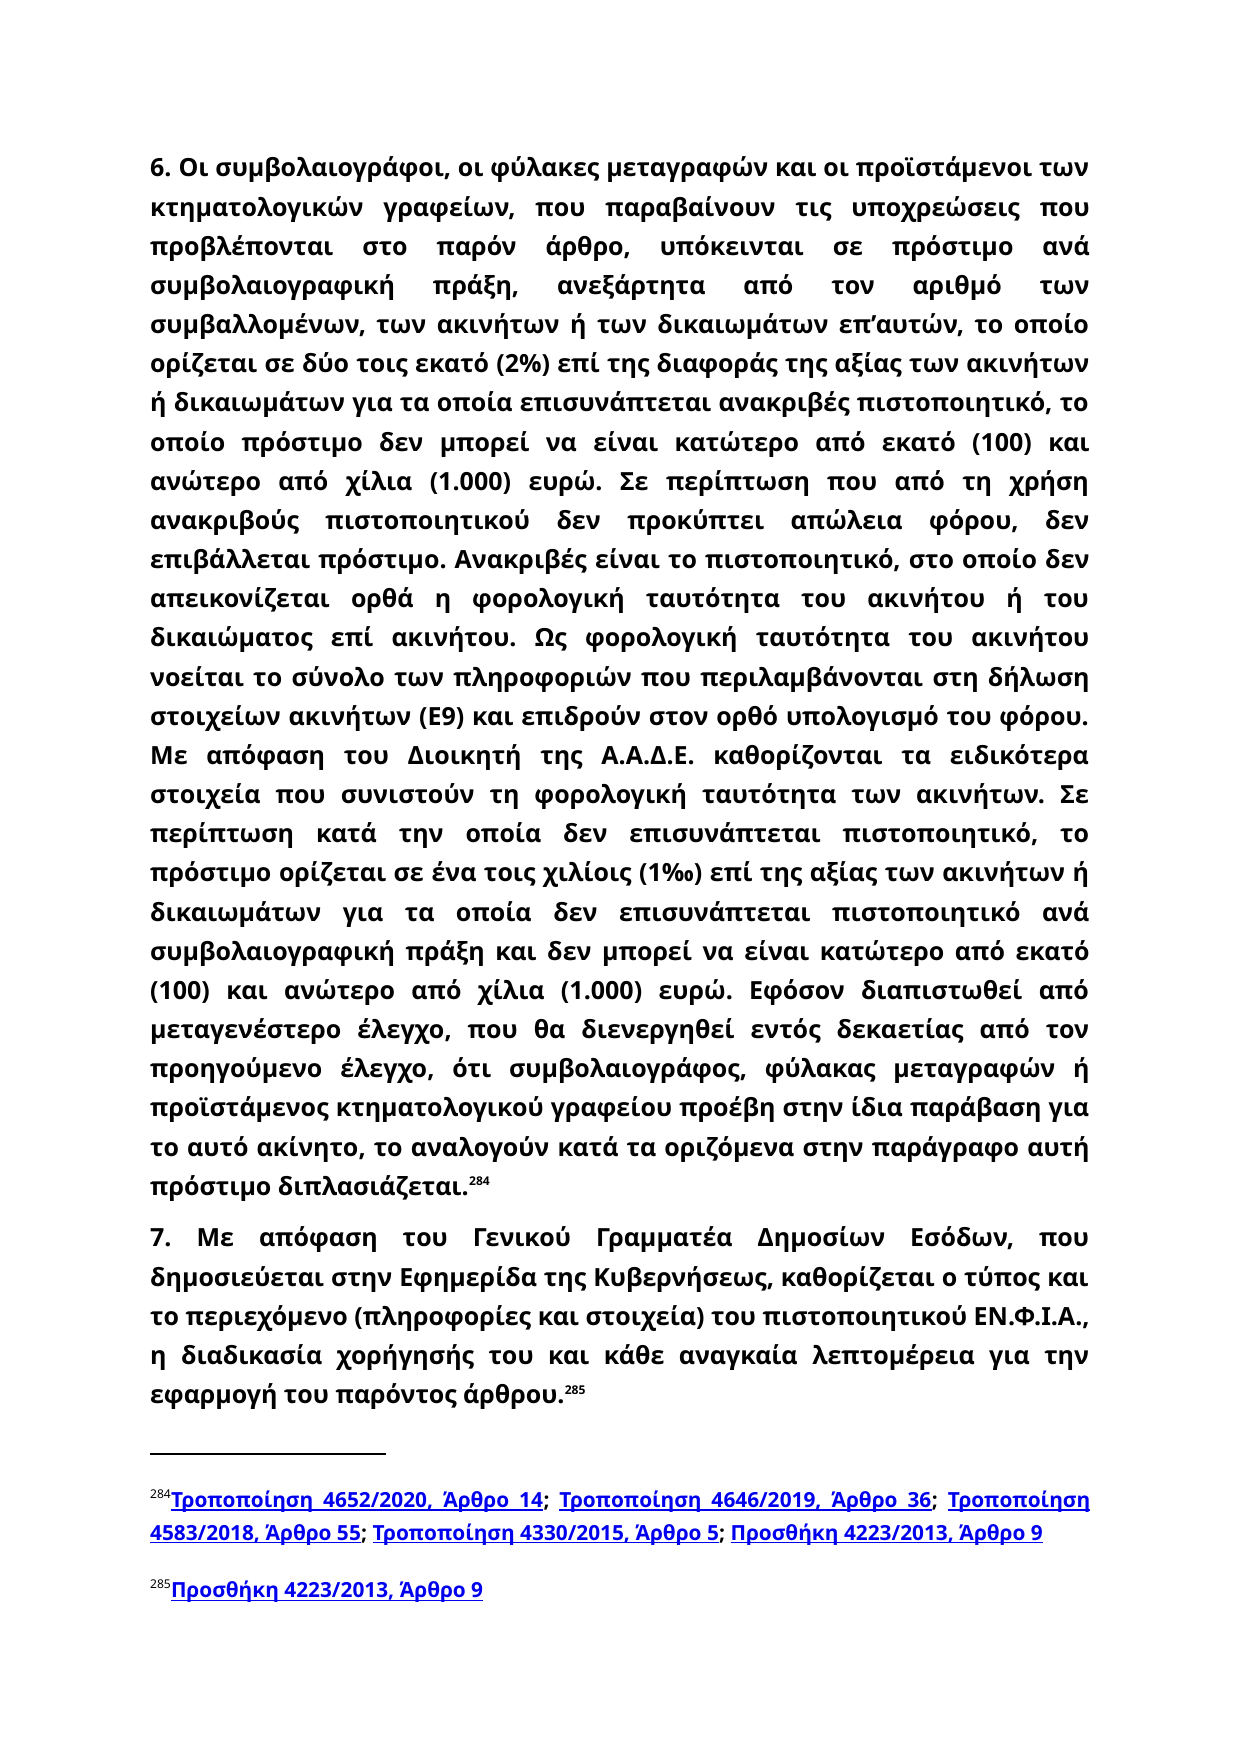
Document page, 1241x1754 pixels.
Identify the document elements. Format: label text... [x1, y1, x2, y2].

text Προσθήκη 4223/2013, Άρθρο 9 [150, 1576, 1090, 1604]
text Τροποποίηση 4652/2020, Άρθρο 14; Τροποποίηση 4646/2019, Άρθρο 36; Τροποποίηση 4583/2018, Άρθρο 55; Τροποποίηση 4330/2015, Άρθρο 5; Προσθήκη 4223/2013, Άρθρο 9 [150, 1485, 1090, 1546]
text 7. Με απόφαση του Γενικού Γραμματέα Δημοσίων Εσόδων, που δημοσιεύεται στην Εφημερίδα της Κυβερνήσεως, καθορίζεται ο τύπος και το περιεχόμενο (πληροφορίες και στοιχεία) του πιστοποιητικού ΕΝ.Φ.Ι.Α., η διαδικασία χορήγησής του και κάθε αναγκαία λεπτομέρεια για την εφαρμογή του παρόντος άρθρου. [150, 1220, 1090, 1411]
text 6. Οι συμβολαιογράφοι, οι φύλακες μεταγραφών και οι προϊστάμενοι των κτηματολογικών γραφείων, που παραβαίνουν τις υποχρεώσεις που προβλέπονται στο παρόν άρθρο, υπόκεινται σε πρόστιμο ανά συμβολαιογραφική πράξη, ανεξάρτητα από τον αριθμό των συμβαλλομένων, των ακινήτων ή των δικαιωμάτων επ’αυτών, το οποίο ορίζεται σε δύο τοις εκατό (2%) επί της διαφοράς της αξίας των ακινήτων ή δικαιωμάτων για τα οποία επισυνάπτεται ανακριβές πιστοποιητικό, το οποίο πρόστιμο δεν μπορεί να είναι κατώτερο από εκατό (100) και ανώτερο από χίλια (1.000) ευρώ. Σε περίπτωση που από τη χρήση ανακριβούς πιστοποιητικού δεν προκύπτει απώλεια φόρου, δεν επιβάλλεται πρόστιμο. Ανακριβές είναι το πιστοποιητικό, στο οποίο δεν απεικονίζεται ορθά η φορολογική ταυτότητα του ακινήτου ή του δικαιώματος επί ακινήτου. Ως φορολογική ταυτότητα του ακινήτου νοείται το σύνολο των πληροφοριών που περιλαμβάνονται στη δήλωση στοιχείων ακινήτων (Ε9) και επιδρούν στον ορθό υπολογισμό του φόρου. Με απόφαση του Διοικητή της Α.Α.Δ.Ε. καθορίζονται τα ειδικότερα στοιχεία που συνιστούν τη φορολογική ταυτότητα των ακινήτων. Σε περίπτωση κατά την οποία δεν επισυνάπτεται πιστοποιητικό, το πρόστιμο ορίζεται σε ένα τοις χιλίοις (1‰) επί της αξίας των ακινήτων ή δικαιωμάτων για τα οποία δεν επισυνάπτεται πιστοποιητικό ανά συμβολαιογραφική πράξη και δεν μπορεί να είναι κατώτερο από εκατό (100) και ανώτερο από χίλια (1.000) ευρώ. Εφόσον διαπιστωθεί από μεταγενέστερο έλεγχο, που θα διενεργηθεί εντός δεκαετίας από τον προηγούμενο έλεγχο, ότι συμβολαιογράφος, φύλακας μεταγραφών ή προϊστάμενος κτηματολογικού γραφείου προέβη στην ίδια παράβαση για το αυτό ακίνητο, το αναλογούν κατά τα οριζόμενα στην παράγραφο αυτή πρόστιμο διπλασιάζεται. [150, 150, 1090, 1202]
